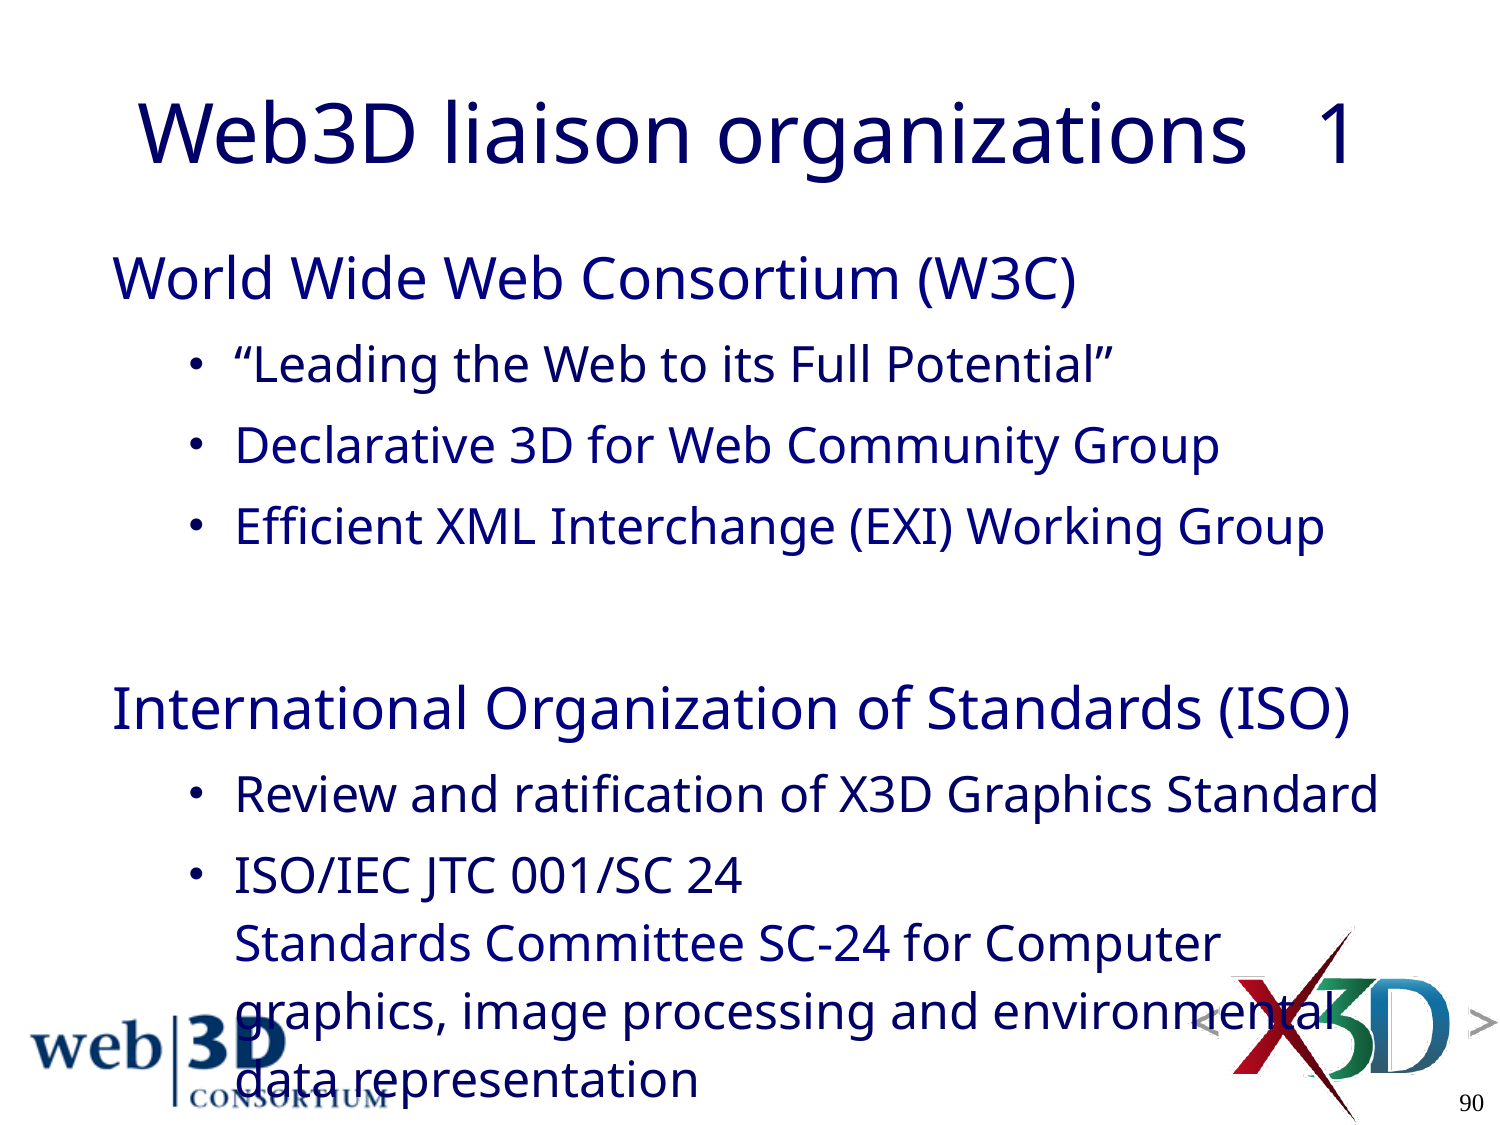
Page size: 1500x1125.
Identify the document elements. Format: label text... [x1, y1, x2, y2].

picture [12, 998, 413, 1118]
list World Wide Web Consortium (W3C) “Leading the Web to its Full Potential” Declarative 3D for Web Community Group Efficient XML Interchange (EXI) Working Group International Organization of Standards (ISO) Review and ratification of X3D Graphics Standard ISO/IEC JTC 001/SC 24 Standards Committee SC-24 for Computer graphics, image processing and environmental data representation [112, 237, 1388, 1047]
title Web3D liaison organizations 1 [112, 37, 1388, 226]
picture [1187, 926, 1500, 1125]
picture [408, 1074, 413, 1093]
